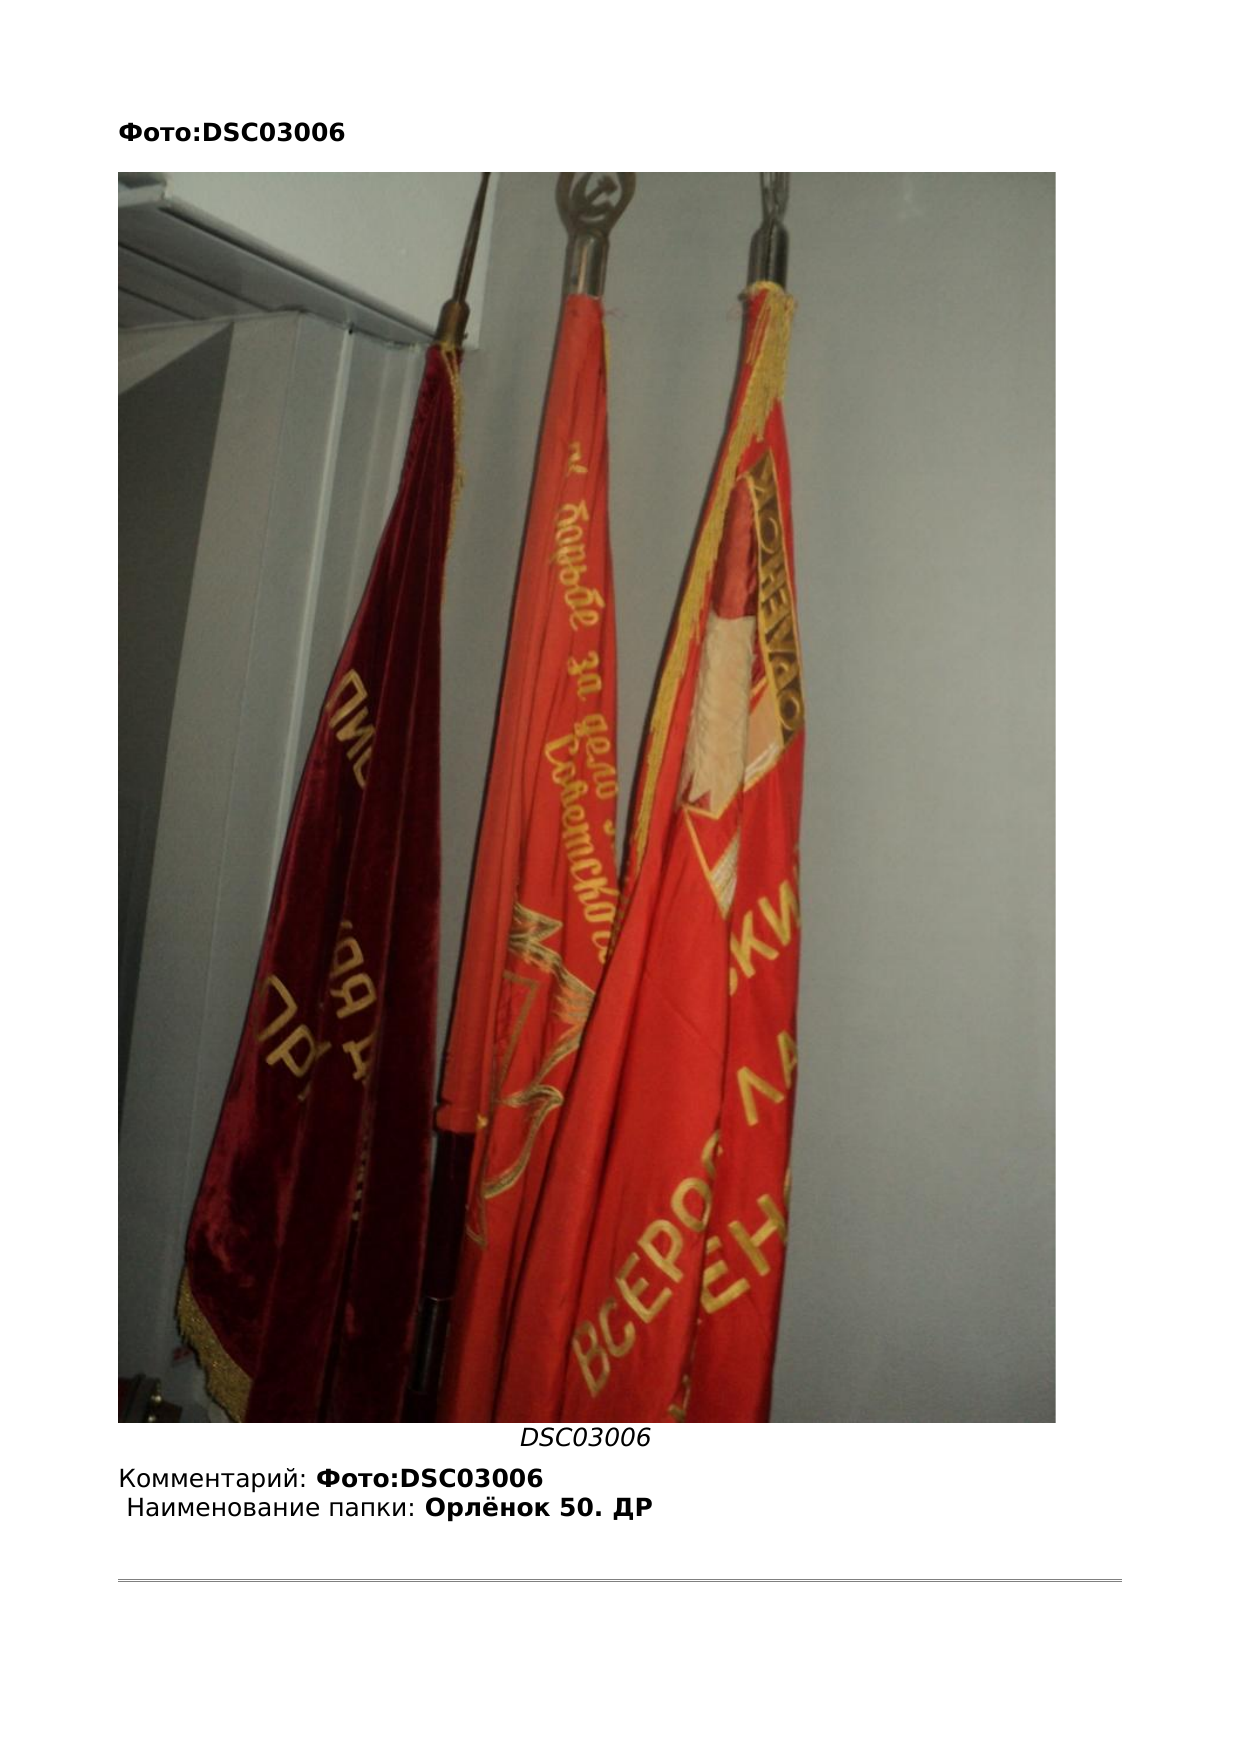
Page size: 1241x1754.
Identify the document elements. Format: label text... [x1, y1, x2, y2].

subtitle Фото:DSC03006 [118, 118, 1122, 147]
text Комментарий: Фото:DSC03006 Наименование папки: Орлёнок 50. ДР [118, 1464, 1122, 1552]
picture [118, 172, 1056, 1423]
text DSC03006 [118, 1423, 1056, 1452]
